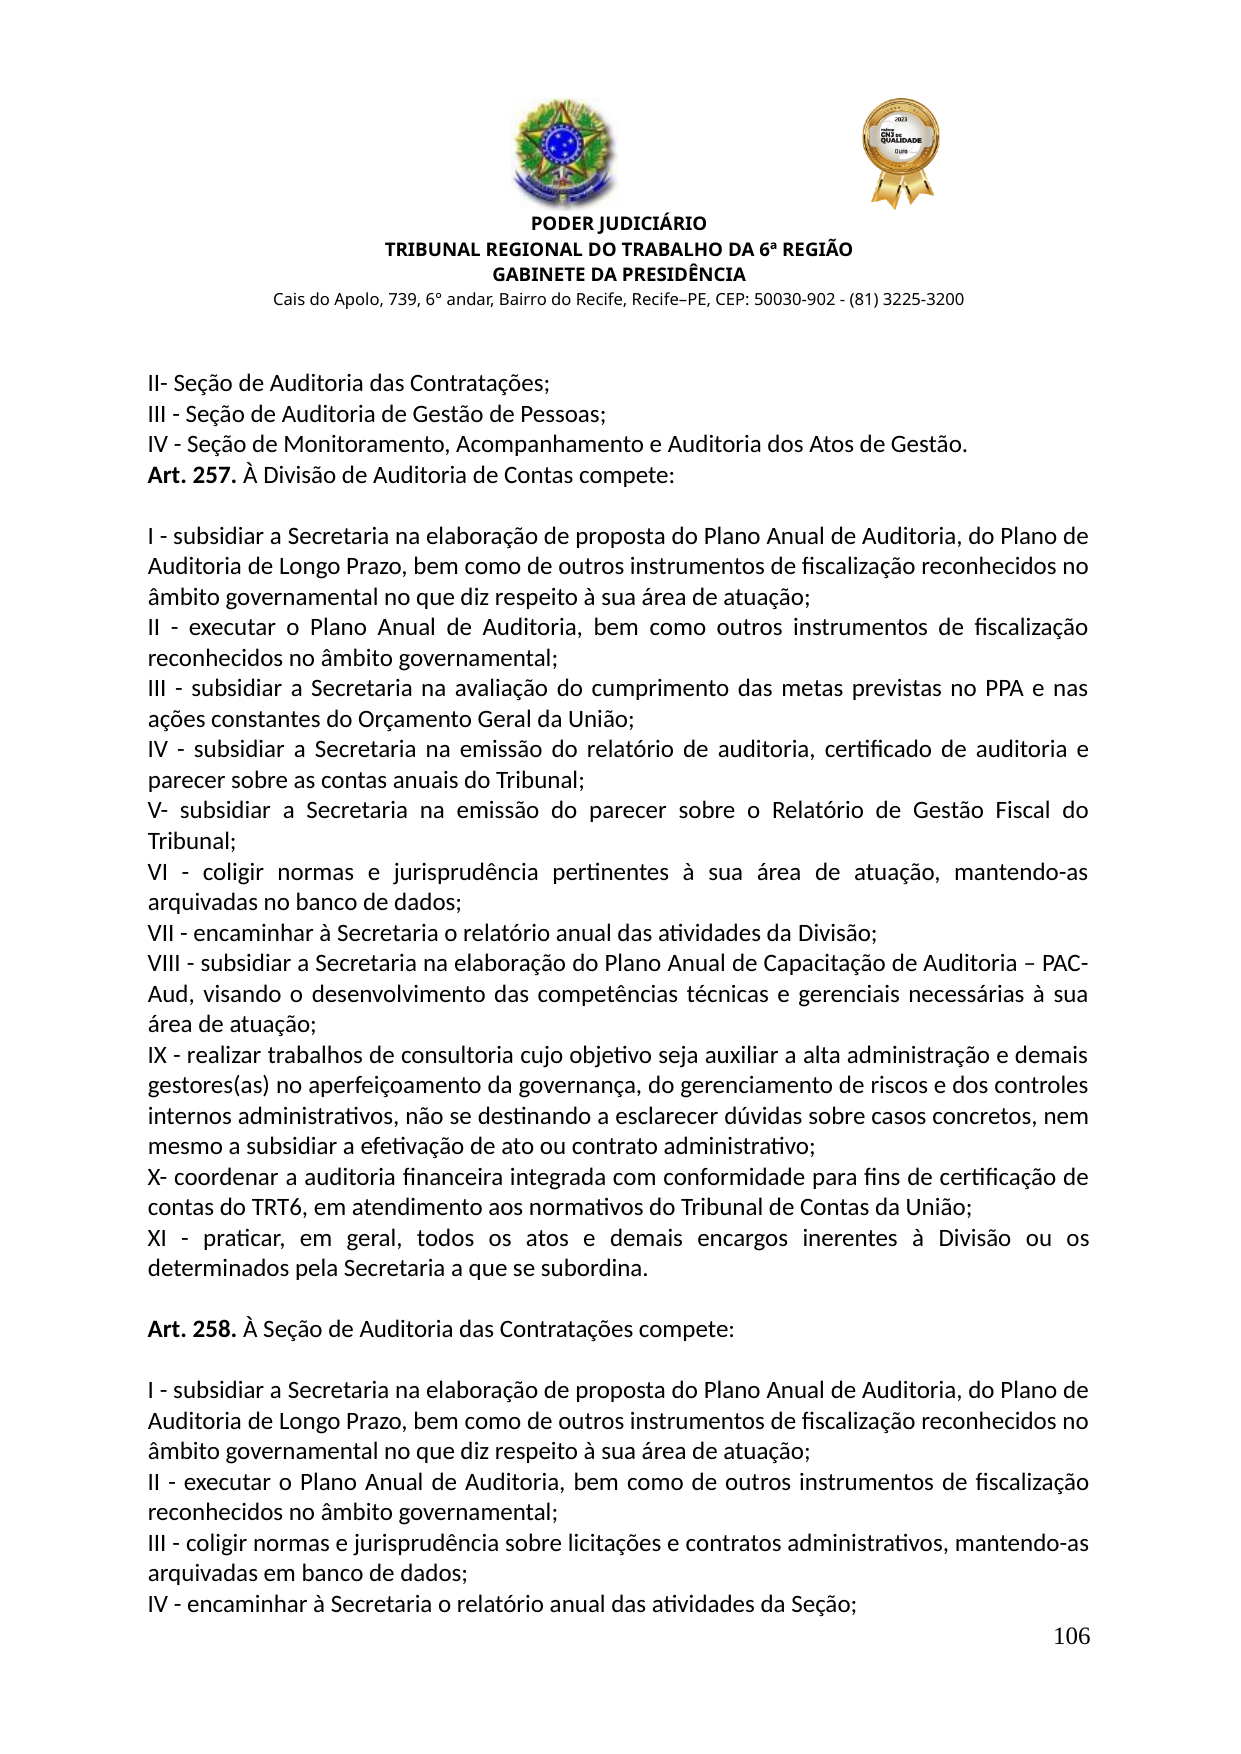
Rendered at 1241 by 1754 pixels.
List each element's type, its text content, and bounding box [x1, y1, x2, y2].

text II- Seção de Auditoria das Contratações; [147, 367, 1090, 398]
text I - subsidiar a Secretaria na elaboração de proposta do Plano Anual de Auditoria, do Plano de Auditoria de Longo Prazo, bem como de outros instrumentos de fiscalização reconhecidos no âmbito governamental no que diz respeito à sua área de atuação; [147, 1374, 1090, 1466]
text IX - realizar trabalhos de consultoria cujo objetivo seja auxiliar a alta administração e demais gestores(as) no aperfeiçoamento da governança, do gerenciamento de riscos e dos controles internos administrativos, não se destinando a esclarecer dúvidas sobre casos concretos, nem mesmo a subsidiar a efetivação de ato ou contrato administrativo; [147, 1039, 1090, 1161]
text III - subsidiar a Secretaria na avaliação do cumprimento das metas previstas no PPA e nas ações constantes do Orçamento Geral da União; [147, 672, 1090, 733]
text XI - praticar, em geral, todos os atos e demais encargos inerentes à Divisão ou os determinados pela Secretaria a que se subordina. [147, 1222, 1090, 1283]
text IV - subsidiar a Secretaria na emissão do relatório de auditoria, certificado de auditoria e parecer sobre as contas anuais do Tribunal; [147, 733, 1090, 794]
text VIII - subsidiar a Secretaria na elaboração do Plano Anual de Capacitação de Auditoria – PAC-Aud, visando o desenvolvimento das competências técnicas e gerenciais necessárias à sua área de atuação; [147, 947, 1090, 1039]
text IV - encaminhar à Secretaria o relatório anual das atividades da Seção; [147, 1588, 1090, 1619]
text I - subsidiar a Secretaria na elaboração de proposta do Plano Anual de Auditoria, do Plano de Auditoria de Longo Prazo, bem como de outros instrumentos de fiscalização reconhecidos no âmbito governamental no que diz respeito à sua área de atuação; [147, 520, 1090, 611]
text Art. 257. À Divisão de Auditoria de Contas compete: [147, 459, 1090, 489]
text Art. 258. À Seção de Auditoria das Contratações compete: [147, 1313, 1090, 1344]
text VII - encaminhar à Secretaria o relatório anual das atividades da Divisão; [147, 917, 1090, 947]
text X- coordenar a auditoria financeira integrada com conformidade para fins de certificação de contas do TRT6, em atendimento aos normativos do Tribunal de Contas da União; [147, 1161, 1090, 1222]
text III - Seção de Auditoria de Gestão de Pessoas; [147, 398, 1090, 428]
text V- subsidiar a Secretaria na emissão do parecer sobre o Relatório de Gestão Fiscal do Tribunal; [147, 794, 1090, 856]
text III - coligir normas e jurisprudência sobre licitações e contratos administrativos, mantendo-as arquivadas em banco de dados; [147, 1527, 1090, 1588]
text II - executar o Plano Anual de Auditoria, bem como de outros instrumentos de fiscalização reconhecidos no âmbito governamental; [147, 1466, 1090, 1527]
text IV - Seção de Monitoramento, Acompanhamento e Auditoria dos Atos de Gestão. [147, 428, 1090, 459]
text II - executar o Plano Anual de Auditoria, bem como outros instrumentos de fiscalização reconhecidos no âmbito governamental; [147, 611, 1090, 672]
text VI - coligir normas e jurisprudência pertinentes à sua área de atuação, mantendo-as arquivadas no banco de dados; [147, 856, 1090, 917]
